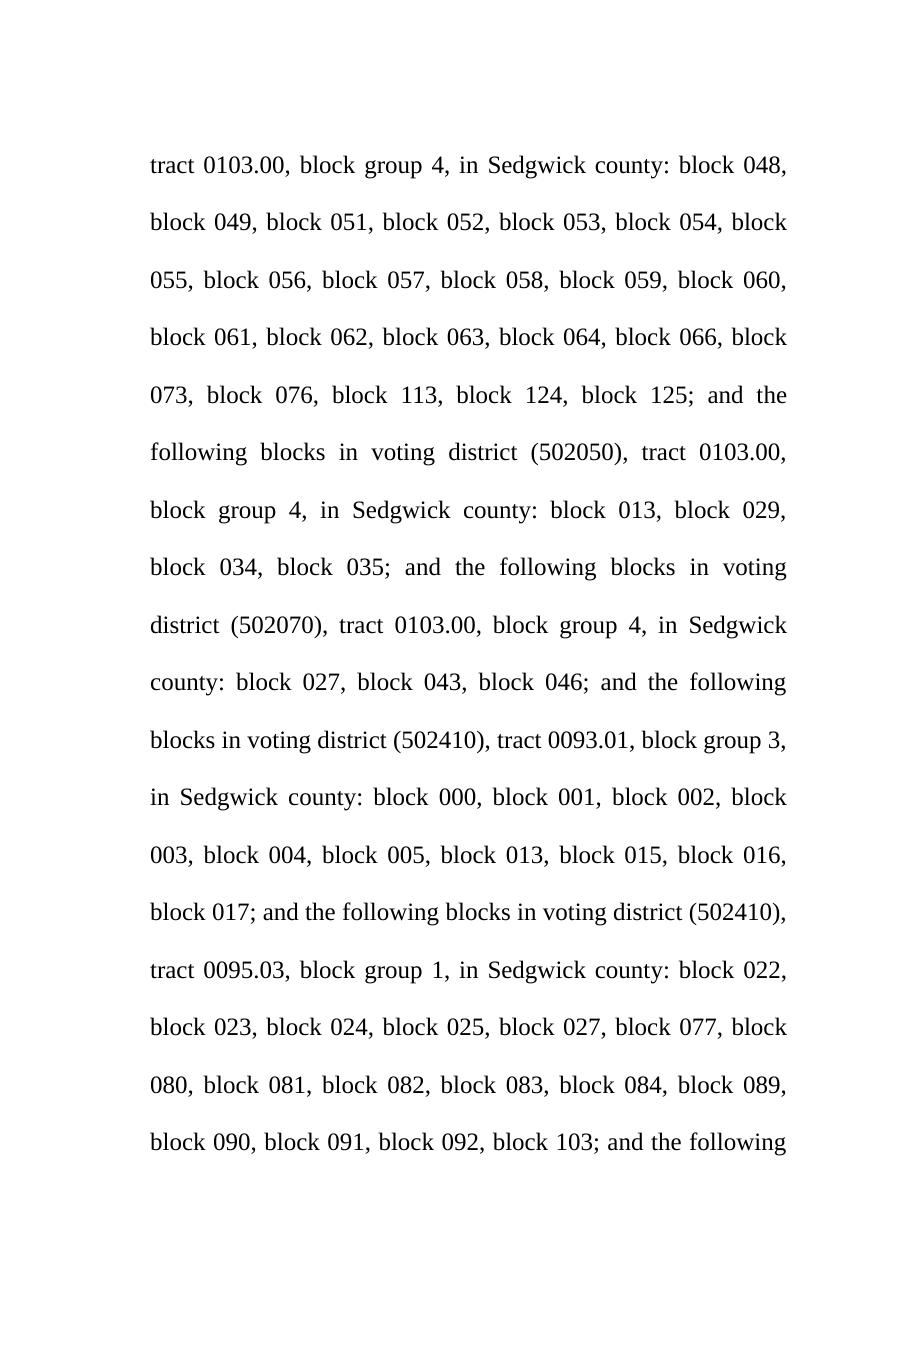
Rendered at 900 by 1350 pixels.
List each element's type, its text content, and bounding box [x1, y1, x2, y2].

text tract 0103.00, block group 4, in Sedgwick county: block 048, block 049, block 051, block 052, block 053, block 054, block 055, block 056, block 057, block 058, block 059, block 060, block 061, block 062, block 063, block 064, block 066, block 073, block 076, block 113, block 124, block 125; and the following blocks in voting district (502050), tract 0103.00, block group 4, in Sedgwick county: block 013, block 029, block 034, block 035; and the following blocks in voting district (502070), tract 0103.00, block group 4, in Sedgwick county: block 027, block 043, block 046; and the following blocks in voting district (502410), tract 0093.01, block group 3, in Sedgwick county: block 000, block 001, block 002, block 003, block 004, block 005, block 013, block 015, block 016, block 017; and the following blocks in voting district (502410), tract 0095.03, block group 1, in Sedgwick county: block 022, block 023, block 024, block 025, block 027, block 077, block 080, block 081, block 082, block 083, block 084, block 089, block 090, block 091, block 092, block 103; and the following [150, 150, 787, 1156]
